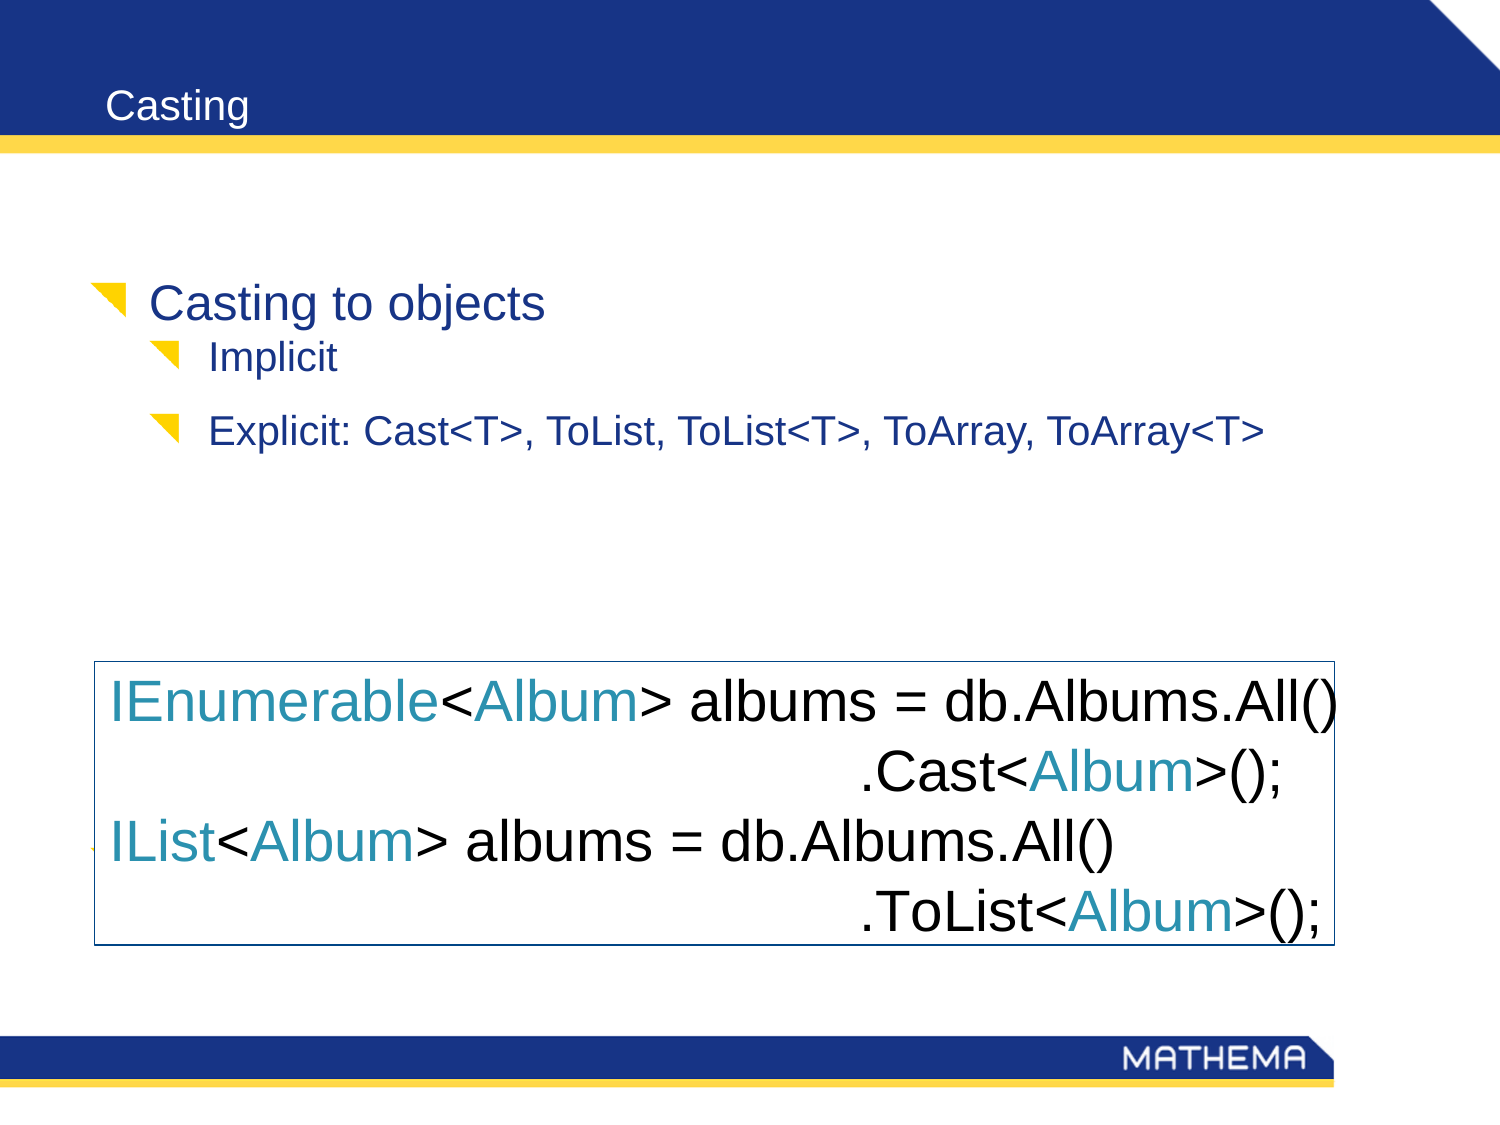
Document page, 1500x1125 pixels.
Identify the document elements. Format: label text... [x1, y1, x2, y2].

text_box IEnumerable<Album> albums = db.Albums.All() .Cast<Album>(); IList<Album> albums = db.Albums.All() .ToList<Album>(); [94, 661, 1335, 945]
title Casting [75, 9, 1426, 198]
picture [0, 0, 1500, 1125]
list Casting to objects Implicit Explicit: Cast<T>, ToList, ToList<T>, ToArray, ToArray<T> Casting to Scalar Values [75, 262, 1426, 1080]
